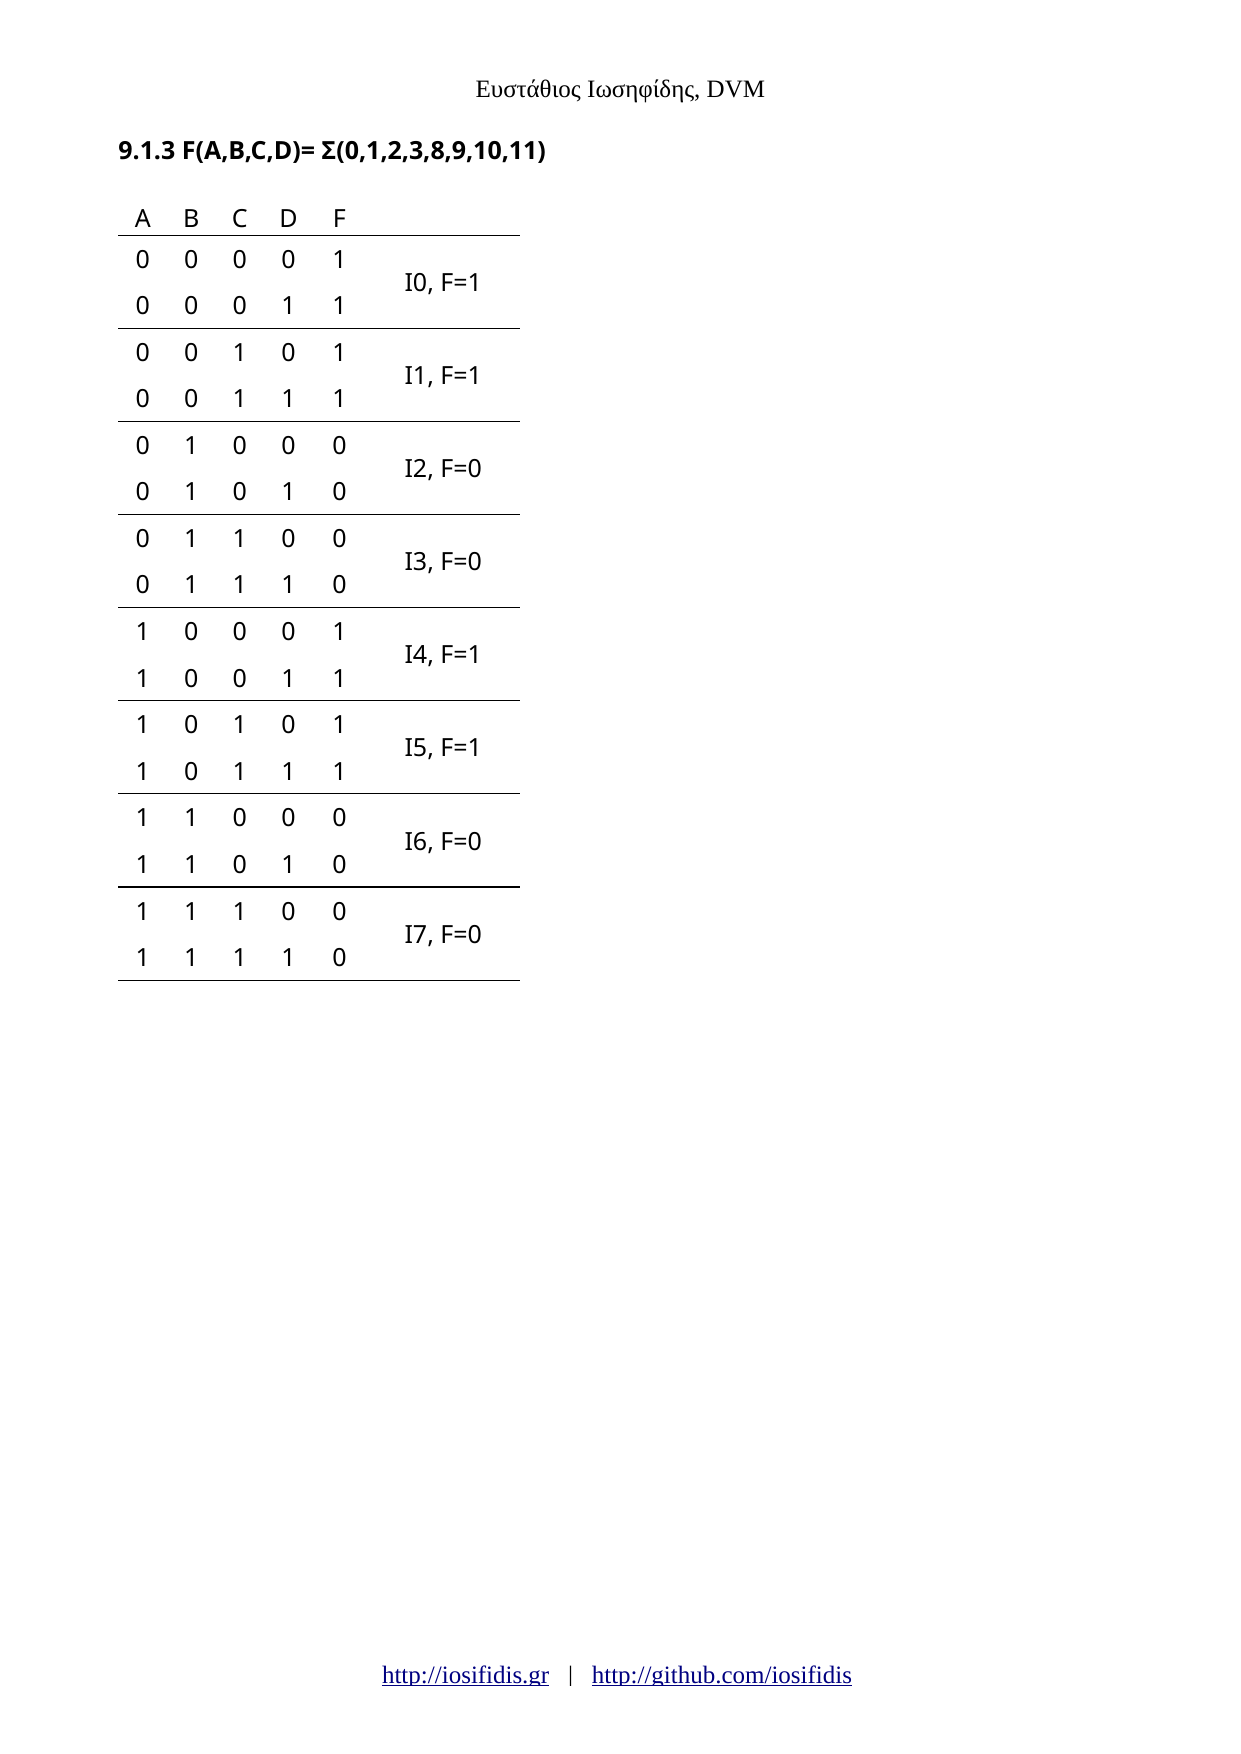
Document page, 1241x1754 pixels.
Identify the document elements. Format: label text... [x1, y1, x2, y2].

table_cell 0 [215, 422, 264, 467]
table_cell 0 [215, 236, 264, 281]
table_cell 0 [167, 701, 215, 747]
table_cell 1 [264, 933, 312, 979]
table_cell 1 [313, 654, 366, 700]
table_cell 0 [264, 422, 312, 467]
table_cell 1 [313, 374, 366, 421]
table_cell I2, F=0 [366, 422, 520, 514]
table_cell I4, F=1 [366, 608, 520, 700]
table_cell 0 [264, 608, 312, 653]
table_cell 0 [215, 840, 264, 886]
table_cell 1 [215, 888, 264, 933]
table_cell 0 [118, 374, 167, 421]
table_cell 0 [264, 329, 312, 374]
table_cell 0 [313, 840, 366, 886]
table_cell 1 [215, 747, 264, 793]
table_cell 0 [264, 888, 312, 933]
table_cell 1 [264, 281, 312, 328]
table_cell 1 [313, 747, 366, 793]
table_cell 1 [313, 236, 366, 281]
table_cell 0 [313, 515, 366, 560]
table_cell 1 [264, 374, 312, 421]
table_cell 0 [313, 467, 366, 514]
table_cell 1 [118, 701, 167, 747]
table_cell 1 [118, 747, 167, 793]
table_cell 1 [167, 794, 215, 840]
table_cell 1 [215, 374, 264, 421]
table_cell 0 [118, 560, 167, 607]
table_cell 0 [118, 281, 167, 328]
table_cell 1 [264, 467, 312, 514]
table_cell 1 [167, 840, 215, 886]
table_cell 0 [215, 281, 264, 328]
table_cell 0 [118, 467, 167, 514]
table_cell 0 [167, 374, 215, 421]
table_cell 0 [264, 794, 312, 840]
table_cell 0 [264, 701, 312, 747]
table_cell 1 [313, 701, 366, 747]
table_header C [215, 200, 264, 234]
table_cell I6, F=0 [366, 794, 520, 886]
table_cell 1 [264, 560, 312, 607]
table_cell 1 [118, 933, 167, 979]
table_cell 1 [215, 701, 264, 747]
table_cell 1 [118, 840, 167, 886]
table_cell 0 [215, 794, 264, 840]
table_cell 0 [215, 608, 264, 653]
table_cell 0 [118, 329, 167, 374]
table_cell 0 [118, 515, 167, 560]
table_cell 0 [118, 236, 167, 281]
table_cell 0 [167, 281, 215, 328]
table_cell 1 [215, 560, 264, 607]
table_cell 0 [167, 236, 215, 281]
table_cell 1 [215, 515, 264, 560]
table_cell 0 [167, 329, 215, 374]
table_cell 0 [313, 422, 366, 467]
table_header [366, 200, 520, 234]
table_cell I1, F=1 [366, 329, 520, 421]
table_cell 0 [313, 560, 366, 607]
text 9.1.3 F(A,B,C,D)= Σ(0,1,2,3,8,9,10,11) [118, 132, 1122, 166]
table_cell 0 [264, 515, 312, 560]
table_header D [264, 200, 312, 234]
table_cell 0 [313, 933, 366, 979]
table_cell 0 [215, 467, 264, 514]
table_cell 1 [264, 654, 312, 700]
table_cell 0 [167, 654, 215, 700]
table_cell 0 [264, 236, 312, 281]
table_cell 1 [313, 329, 366, 374]
table_cell 1 [264, 747, 312, 793]
table_cell 0 [215, 654, 264, 700]
table_cell I7, F=0 [366, 888, 520, 979]
table_cell 1 [264, 840, 312, 886]
table_header F [313, 200, 366, 234]
table_cell 1 [215, 329, 264, 374]
table_cell 1 [215, 933, 264, 979]
table_cell I0, F=1 [366, 236, 520, 328]
table_cell 0 [313, 794, 366, 840]
table_cell 1 [167, 888, 215, 933]
table_cell I3, F=0 [366, 515, 520, 607]
table_cell 1 [167, 933, 215, 979]
table_cell 1 [118, 794, 167, 840]
table_cell 1 [313, 608, 366, 653]
table_cell 1 [118, 654, 167, 700]
table_header B [167, 200, 215, 234]
table_cell 0 [167, 608, 215, 653]
table_cell 1 [313, 281, 366, 328]
table_cell 0 [167, 747, 215, 793]
table_cell 1 [118, 608, 167, 653]
table_cell 1 [167, 467, 215, 514]
table_cell 1 [118, 888, 167, 933]
table_cell 1 [167, 422, 215, 467]
table_cell 0 [118, 422, 167, 467]
table_cell 0 [313, 888, 366, 933]
table_cell 1 [167, 515, 215, 560]
table_cell I5, F=1 [366, 701, 520, 793]
table_cell 1 [167, 560, 215, 607]
table_header A [118, 200, 167, 234]
